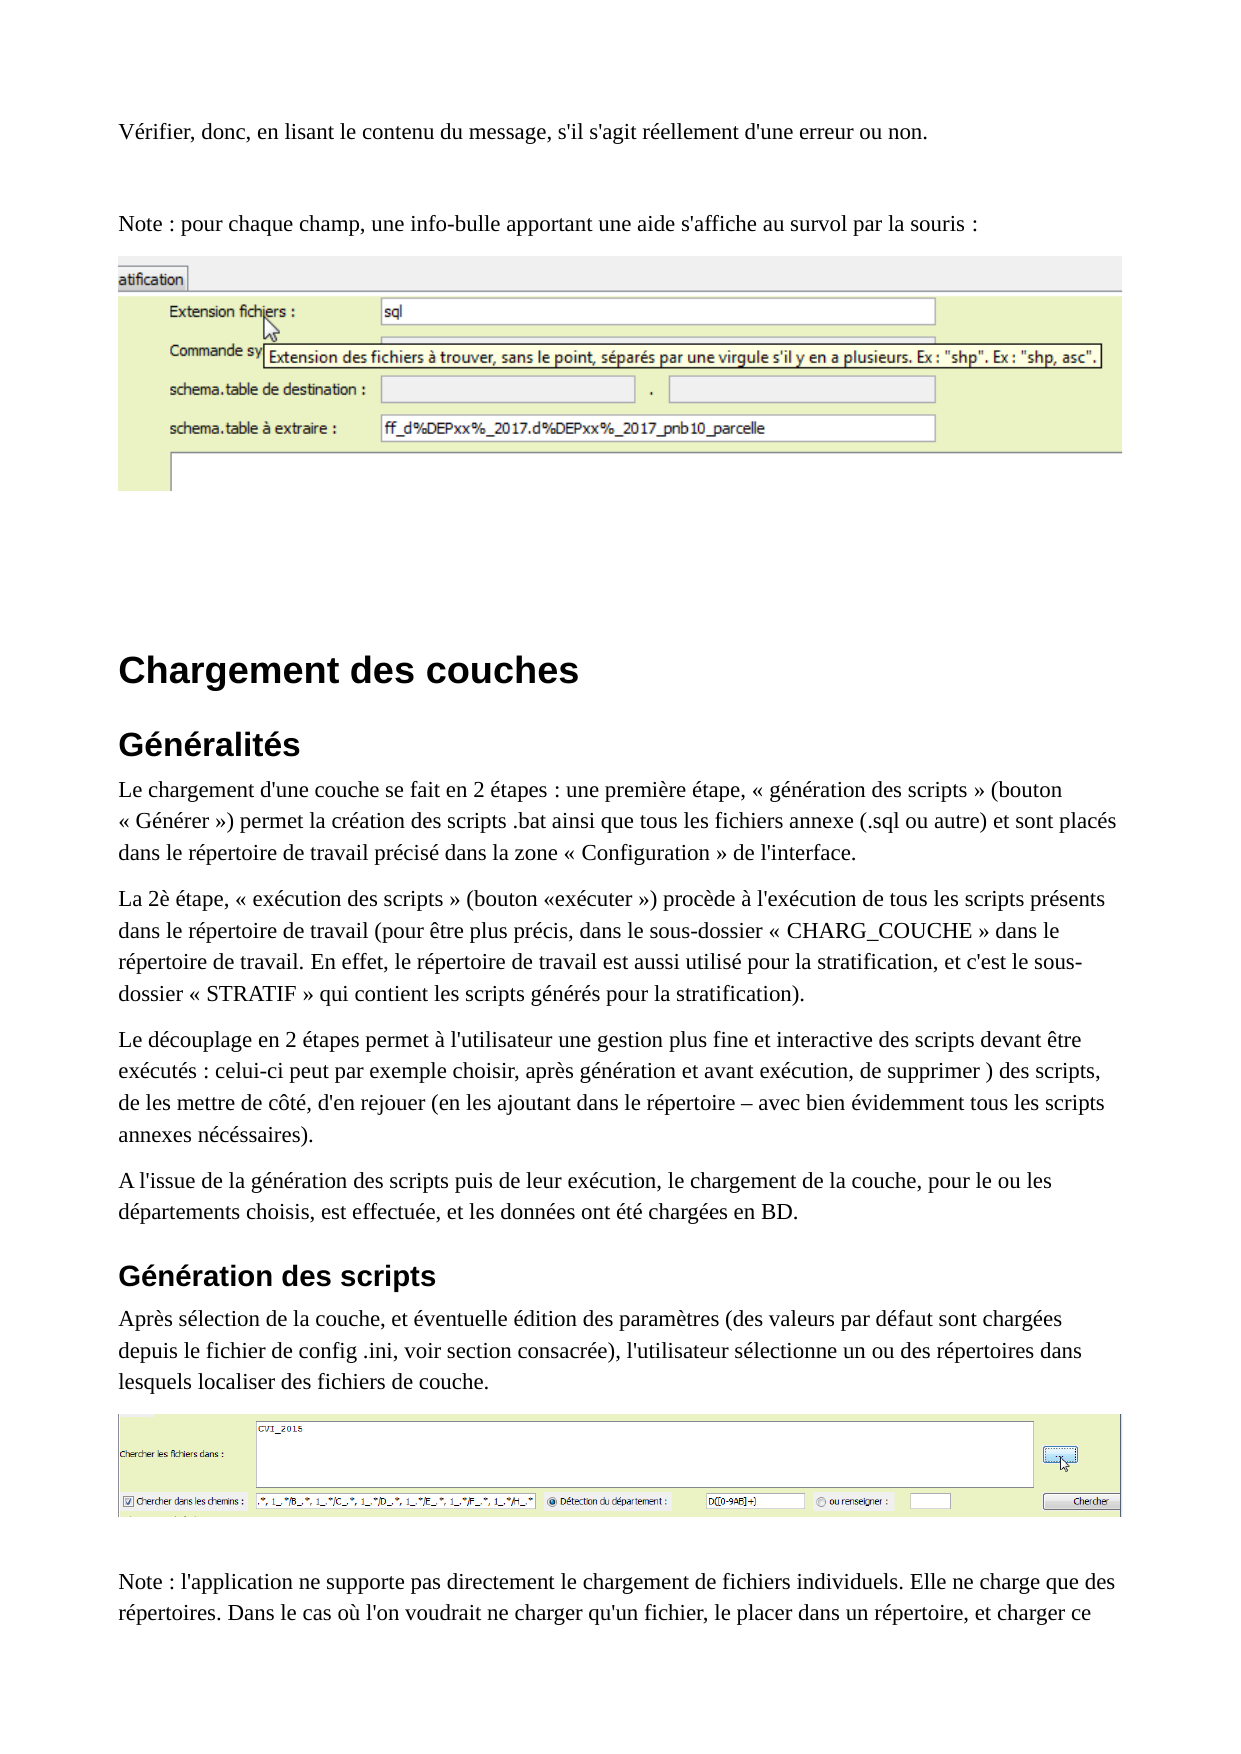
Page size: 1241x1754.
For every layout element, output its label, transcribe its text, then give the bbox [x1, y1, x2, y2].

picture [118, 256, 1123, 491]
text La 2è étape, « exécution des scripts » (bouton «exécuter ») procède à l'exécution de tous les scripts présents dans le répertoire de travail (pour être plus précis, dans le sous-dossier « CHARG_COUCHE » dans le répertoire de travail. En effet, le répertoire de travail est aussi utilisé pour la stratification, et c'est le sous-dossier « STRATIF » qui contient les scripts générés pour la stratification). [118, 885, 1122, 1006]
subtitle Chargement des couches [118, 648, 1122, 691]
picture [118, 1414, 1123, 1517]
text Vérifier, donc, en lisant le contenu du message, s'il s'agit réellement d'une erreur ou non. [118, 118, 1122, 144]
subtitle Généralités [118, 725, 1122, 763]
text Après sélection de la couche, et éventuelle édition des paramètres (des valeurs par défaut sont chargées depuis le fichier de config .ini, voir section consacrée), l'utilisateur sélectionne un ou des répertoires dans lesquels localiser des fichiers de couche. [118, 1305, 1122, 1395]
subtitle Génération des scripts [118, 1259, 1122, 1293]
text Note : pour chaque champ, une info-bulle apportant une aide s'affiche au survol par la souris : [118, 210, 1122, 237]
text Le chargement d'une couche se fait en 2 étapes : une première étape, « génération des scripts » (bouton « Générer ») permet la création des scripts .bat ainsi que tous les fichiers annexe (.sql ou autre) et sont placés dans le répertoire de travail précisé dans la zone « Configuration » de l'interface. [118, 776, 1122, 865]
text A l'issue de la génération des scripts puis de leur exécution, le chargement de la couche, pour le ou les départements choisis, est effectuée, et les données ont été chargées en BD. [118, 1167, 1122, 1225]
text Le découplage en 2 étapes permet à l'utilisateur une gestion plus fine et interactive des scripts devant être exécutés : celui-ci peut par exemple choisir, après génération et avant exécution, de supprimer ) des scripts, de les mettre de côté, d'en rejouer (en les ajoutant dans le répertoire – avec bien évidemment tous les scripts annexes nécéssaires). [118, 1026, 1122, 1147]
text Note : l'application ne supporte pas directement le chargement de fichiers individuels. Elle ne charge que des répertoires. Dans le cas où l'on voudrait ne charger qu'un fichier, le placer dans un répertoire, et charger ce [118, 1568, 1122, 1626]
